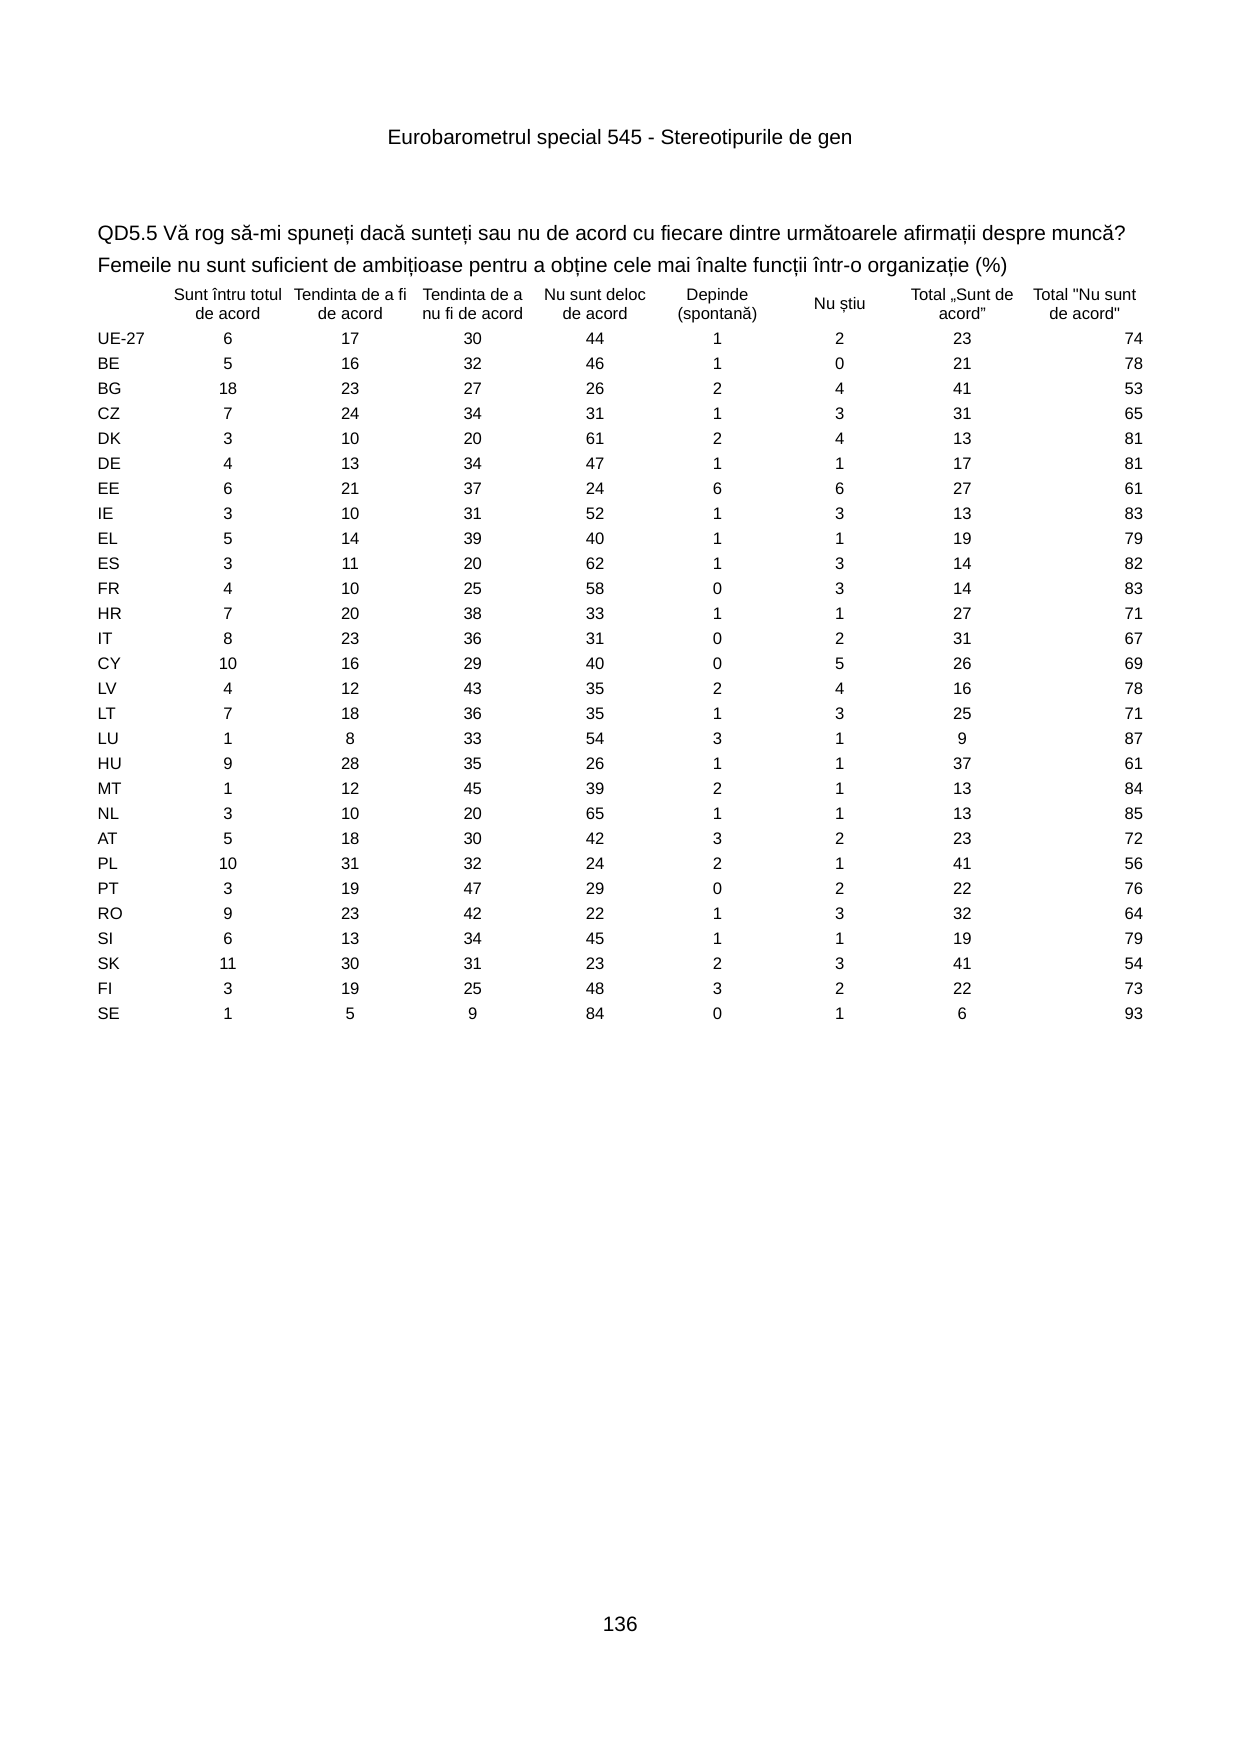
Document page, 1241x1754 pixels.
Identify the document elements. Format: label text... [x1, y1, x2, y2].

table_cell 69 [1023, 651, 1146, 676]
table_cell 8 [166, 626, 289, 651]
table_cell HU [95, 751, 166, 776]
table_cell 32 [901, 901, 1023, 926]
table_cell SI [95, 926, 166, 951]
table_cell 36 [411, 701, 534, 726]
table_cell EE [95, 476, 166, 501]
table_cell 3 [656, 976, 778, 1001]
table_cell MT [95, 776, 166, 801]
table_cell 54 [1023, 951, 1146, 976]
table_cell 83 [1023, 576, 1146, 601]
table_cell 31 [901, 626, 1023, 651]
table_cell 20 [411, 551, 534, 576]
table_cell 1 [779, 801, 901, 826]
table_cell 37 [411, 476, 534, 501]
table_cell IE [95, 501, 166, 526]
table_cell 18 [166, 376, 289, 401]
table_cell 3 [166, 801, 289, 826]
table_cell 0 [656, 1001, 778, 1026]
table_cell 12 [289, 676, 411, 701]
table_cell 93 [1023, 1001, 1146, 1026]
table_cell RO [95, 901, 166, 926]
table_cell 2 [656, 376, 778, 401]
table_cell LT [95, 701, 166, 726]
table_cell 0 [656, 576, 778, 601]
table_cell 16 [289, 651, 411, 676]
table_cell FR [95, 576, 166, 601]
table_cell 6 [656, 476, 778, 501]
table_cell 1 [779, 451, 901, 476]
table_cell 1 [779, 726, 901, 751]
table_cell 14 [901, 551, 1023, 576]
table_cell 5 [289, 1001, 411, 1026]
table_cell 76 [1023, 876, 1146, 901]
table_cell 71 [1023, 701, 1146, 726]
table_cell 4 [779, 676, 901, 701]
table_cell 1 [779, 926, 901, 951]
table_cell 6 [166, 926, 289, 951]
table_cell 6 [166, 476, 289, 501]
table_cell 34 [411, 926, 534, 951]
table_cell 23 [289, 626, 411, 651]
table_cell Femeile nu sunt suficient de ambițioase pentru a obține cele mai înalte funcții într-o organizație (%) [95, 249, 1146, 281]
table_cell SK [95, 951, 166, 976]
table_cell 22 [534, 901, 656, 926]
table_cell 36 [411, 626, 534, 651]
table_cell 82 [1023, 551, 1146, 576]
table_cell 61 [1023, 751, 1146, 776]
table_cell 40 [534, 651, 656, 676]
table_cell 20 [411, 801, 534, 826]
table_cell 1 [656, 701, 778, 726]
table_cell 33 [534, 601, 656, 626]
table_cell 1 [779, 526, 901, 551]
table_cell 2 [779, 326, 901, 351]
table_cell 10 [166, 651, 289, 676]
table_cell 9 [166, 901, 289, 926]
table_cell 19 [289, 976, 411, 1001]
table_cell 47 [534, 451, 656, 476]
table_cell 78 [1023, 351, 1146, 376]
table_cell 1 [656, 526, 778, 551]
table_cell 2 [779, 976, 901, 1001]
table_cell 13 [901, 776, 1023, 801]
table_cell 25 [901, 701, 1023, 726]
table_cell 4 [779, 376, 901, 401]
table_cell 3 [779, 401, 901, 426]
table_cell 1 [166, 726, 289, 751]
table_cell HR [95, 601, 166, 626]
table_cell 5 [166, 826, 289, 851]
table_cell 1 [656, 901, 778, 926]
table_cell 1 [779, 1001, 901, 1026]
table_cell 2 [656, 851, 778, 876]
table_cell 1 [656, 601, 778, 626]
table_cell 24 [534, 851, 656, 876]
table_cell 13 [289, 451, 411, 476]
table_cell 44 [534, 326, 656, 351]
table_cell 18 [289, 701, 411, 726]
table_cell 65 [1023, 401, 1146, 426]
table_cell 52 [534, 501, 656, 526]
table_cell 10 [166, 851, 289, 876]
table_cell 7 [166, 701, 289, 726]
table_cell 3 [656, 726, 778, 751]
table_cell Nu știu [779, 281, 901, 326]
table_cell 4 [166, 451, 289, 476]
table_cell 13 [901, 501, 1023, 526]
table_cell 1 [779, 851, 901, 876]
table_cell 35 [534, 701, 656, 726]
table_cell 58 [534, 576, 656, 601]
table_cell 13 [289, 926, 411, 951]
table_cell 84 [534, 1001, 656, 1026]
table_cell 31 [411, 951, 534, 976]
table_cell EL [95, 526, 166, 551]
table_cell BE [95, 351, 166, 376]
table_cell 29 [411, 651, 534, 676]
table_cell 65 [534, 801, 656, 826]
table_cell 27 [411, 376, 534, 401]
table_cell 54 [534, 726, 656, 751]
table_cell CZ [95, 401, 166, 426]
table_cell 7 [166, 601, 289, 626]
table_cell 27 [901, 601, 1023, 626]
table_cell 19 [901, 526, 1023, 551]
table_cell 35 [411, 751, 534, 776]
table_cell 2 [656, 676, 778, 701]
table_cell 18 [289, 826, 411, 851]
table_cell PT [95, 876, 166, 901]
table_cell 39 [534, 776, 656, 801]
table_cell 83 [1023, 501, 1146, 526]
table_cell 26 [534, 751, 656, 776]
table_cell 1 [779, 751, 901, 776]
table_cell 39 [411, 526, 534, 551]
table_cell DE [95, 451, 166, 476]
table_cell 31 [534, 626, 656, 651]
table_cell 31 [534, 401, 656, 426]
table_cell 4 [166, 576, 289, 601]
table_cell 23 [901, 326, 1023, 351]
table_cell IT [95, 626, 166, 651]
table_cell 3 [779, 701, 901, 726]
table_cell 13 [901, 426, 1023, 451]
table_cell 23 [289, 901, 411, 926]
table_cell Total „Sunt de acord” [901, 281, 1023, 326]
table_cell NL [95, 801, 166, 826]
table_cell 1 [779, 776, 901, 801]
table_cell 20 [289, 601, 411, 626]
table_cell 34 [411, 401, 534, 426]
table_cell 1 [166, 1001, 289, 1026]
table_cell 33 [411, 726, 534, 751]
table_cell 6 [166, 326, 289, 351]
table_cell 74 [1023, 326, 1146, 351]
table_cell 16 [289, 351, 411, 376]
table_cell 0 [656, 651, 778, 676]
table_cell 3 [166, 876, 289, 901]
table_cell 31 [411, 501, 534, 526]
table_cell 30 [411, 826, 534, 851]
table_cell 31 [289, 851, 411, 876]
table_cell 67 [1023, 626, 1146, 651]
table_cell 19 [901, 926, 1023, 951]
table_cell 3 [779, 501, 901, 526]
table_cell 28 [289, 751, 411, 776]
table_cell 4 [166, 676, 289, 701]
table_cell Depinde (spontană) [656, 281, 778, 326]
table_cell 81 [1023, 426, 1146, 451]
table_cell 9 [411, 1001, 534, 1026]
table_cell 73 [1023, 976, 1146, 1001]
table_cell [95, 281, 166, 326]
table_cell 56 [1023, 851, 1146, 876]
table_cell 5 [166, 351, 289, 376]
table_cell 31 [901, 401, 1023, 426]
table_cell ES [95, 551, 166, 576]
table_header QD5.5 Vă rog să-mi spuneți dacă sunteți sau nu de acord cu fiecare dintre următoarele afirmații despre muncă? [95, 217, 1146, 249]
table_cell 21 [901, 351, 1023, 376]
table_cell 41 [901, 851, 1023, 876]
table_cell 0 [779, 351, 901, 376]
table_cell 5 [166, 526, 289, 551]
table_cell 21 [289, 476, 411, 501]
table_cell 2 [656, 426, 778, 451]
table_cell 14 [289, 526, 411, 551]
table_cell FI [95, 976, 166, 1001]
table_cell 27 [901, 476, 1023, 501]
table_cell 8 [289, 726, 411, 751]
table_cell 38 [411, 601, 534, 626]
table_cell 84 [1023, 776, 1146, 801]
table_cell 6 [901, 1001, 1023, 1026]
table_cell 3 [779, 901, 901, 926]
table_cell 25 [411, 976, 534, 1001]
table_cell 41 [901, 376, 1023, 401]
table_cell 1 [656, 501, 778, 526]
table_cell 5 [779, 651, 901, 676]
table_cell 78 [1023, 676, 1146, 701]
table_cell 7 [166, 401, 289, 426]
table_cell 43 [411, 676, 534, 701]
table_cell 26 [534, 376, 656, 401]
table_cell 22 [901, 876, 1023, 901]
table_cell 1 [656, 351, 778, 376]
table_cell 23 [289, 376, 411, 401]
table_cell Nu sunt deloc de acord [534, 281, 656, 326]
table_cell 1 [656, 401, 778, 426]
table_cell 61 [534, 426, 656, 451]
table_cell Tendinta de a nu fi de acord [411, 281, 534, 326]
table_cell 48 [534, 976, 656, 1001]
table_cell SE [95, 1001, 166, 1026]
table_cell 14 [901, 576, 1023, 601]
table_cell 2 [656, 951, 778, 976]
table_cell 30 [289, 951, 411, 976]
table_cell 1 [656, 751, 778, 776]
table_cell 79 [1023, 926, 1146, 951]
table_cell 20 [411, 426, 534, 451]
table_cell 10 [289, 501, 411, 526]
table_cell 13 [901, 801, 1023, 826]
table_cell 2 [656, 776, 778, 801]
table_cell 24 [289, 401, 411, 426]
table_cell 37 [901, 751, 1023, 776]
table_cell 3 [166, 426, 289, 451]
table_cell 42 [534, 826, 656, 851]
table_cell 32 [411, 851, 534, 876]
table_cell 6 [779, 476, 901, 501]
table_cell 3 [779, 951, 901, 976]
table_cell 47 [411, 876, 534, 901]
table_cell 2 [779, 626, 901, 651]
table_cell 1 [656, 801, 778, 826]
table_cell 45 [534, 926, 656, 951]
table_cell 1 [656, 451, 778, 476]
table_cell 1 [656, 326, 778, 351]
table_cell 72 [1023, 826, 1146, 851]
table_cell 29 [534, 876, 656, 901]
table_cell 9 [901, 726, 1023, 751]
table_cell 16 [901, 676, 1023, 701]
table_cell 40 [534, 526, 656, 551]
table_cell 87 [1023, 726, 1146, 751]
table_cell Tendinta de a fi de acord [289, 281, 411, 326]
table_cell UE-27 [95, 326, 166, 351]
table_cell 0 [656, 626, 778, 651]
table_cell PL [95, 851, 166, 876]
table_cell AT [95, 826, 166, 851]
table_cell 1 [166, 776, 289, 801]
table_cell LV [95, 676, 166, 701]
table_cell 11 [166, 951, 289, 976]
table_cell 3 [656, 826, 778, 851]
table_cell Sunt întru totul de acord [166, 281, 289, 326]
table_cell 26 [901, 651, 1023, 676]
table_cell 2 [779, 876, 901, 901]
table_cell 62 [534, 551, 656, 576]
table_cell 3 [779, 576, 901, 601]
table_cell 10 [289, 576, 411, 601]
table_cell 3 [166, 551, 289, 576]
table_cell 53 [1023, 376, 1146, 401]
table_cell 9 [166, 751, 289, 776]
table_cell 71 [1023, 601, 1146, 626]
table_cell 3 [166, 976, 289, 1001]
table_cell 10 [289, 801, 411, 826]
table_cell 1 [656, 551, 778, 576]
table_cell 45 [411, 776, 534, 801]
table_cell 11 [289, 551, 411, 576]
table_cell 17 [901, 451, 1023, 476]
table_cell 32 [411, 351, 534, 376]
table_cell 23 [901, 826, 1023, 851]
table_cell LU [95, 726, 166, 751]
table_cell 3 [779, 551, 901, 576]
table_cell 22 [901, 976, 1023, 1001]
table_cell 10 [289, 426, 411, 451]
table_cell 25 [411, 576, 534, 601]
table_cell 1 [656, 926, 778, 951]
table_cell 24 [534, 476, 656, 501]
table_cell BG [95, 376, 166, 401]
table_cell 19 [289, 876, 411, 901]
table_cell 34 [411, 451, 534, 476]
table_cell 30 [411, 326, 534, 351]
table_cell 61 [1023, 476, 1146, 501]
table_cell 42 [411, 901, 534, 926]
table_cell 79 [1023, 526, 1146, 551]
table_cell CY [95, 651, 166, 676]
table_cell 46 [534, 351, 656, 376]
table_cell 81 [1023, 451, 1146, 476]
table_cell 1 [779, 601, 901, 626]
table_cell 41 [901, 951, 1023, 976]
table_cell 4 [779, 426, 901, 451]
table_cell 12 [289, 776, 411, 801]
table_cell 85 [1023, 801, 1146, 826]
table_cell Total "Nu sunt de acord" [1023, 281, 1146, 326]
table_cell DK [95, 426, 166, 451]
table_cell 23 [534, 951, 656, 976]
table_cell 64 [1023, 901, 1146, 926]
table_cell 0 [656, 876, 778, 901]
table_cell 3 [166, 501, 289, 526]
table_cell 2 [779, 826, 901, 851]
table_cell 35 [534, 676, 656, 701]
table_cell 17 [289, 326, 411, 351]
